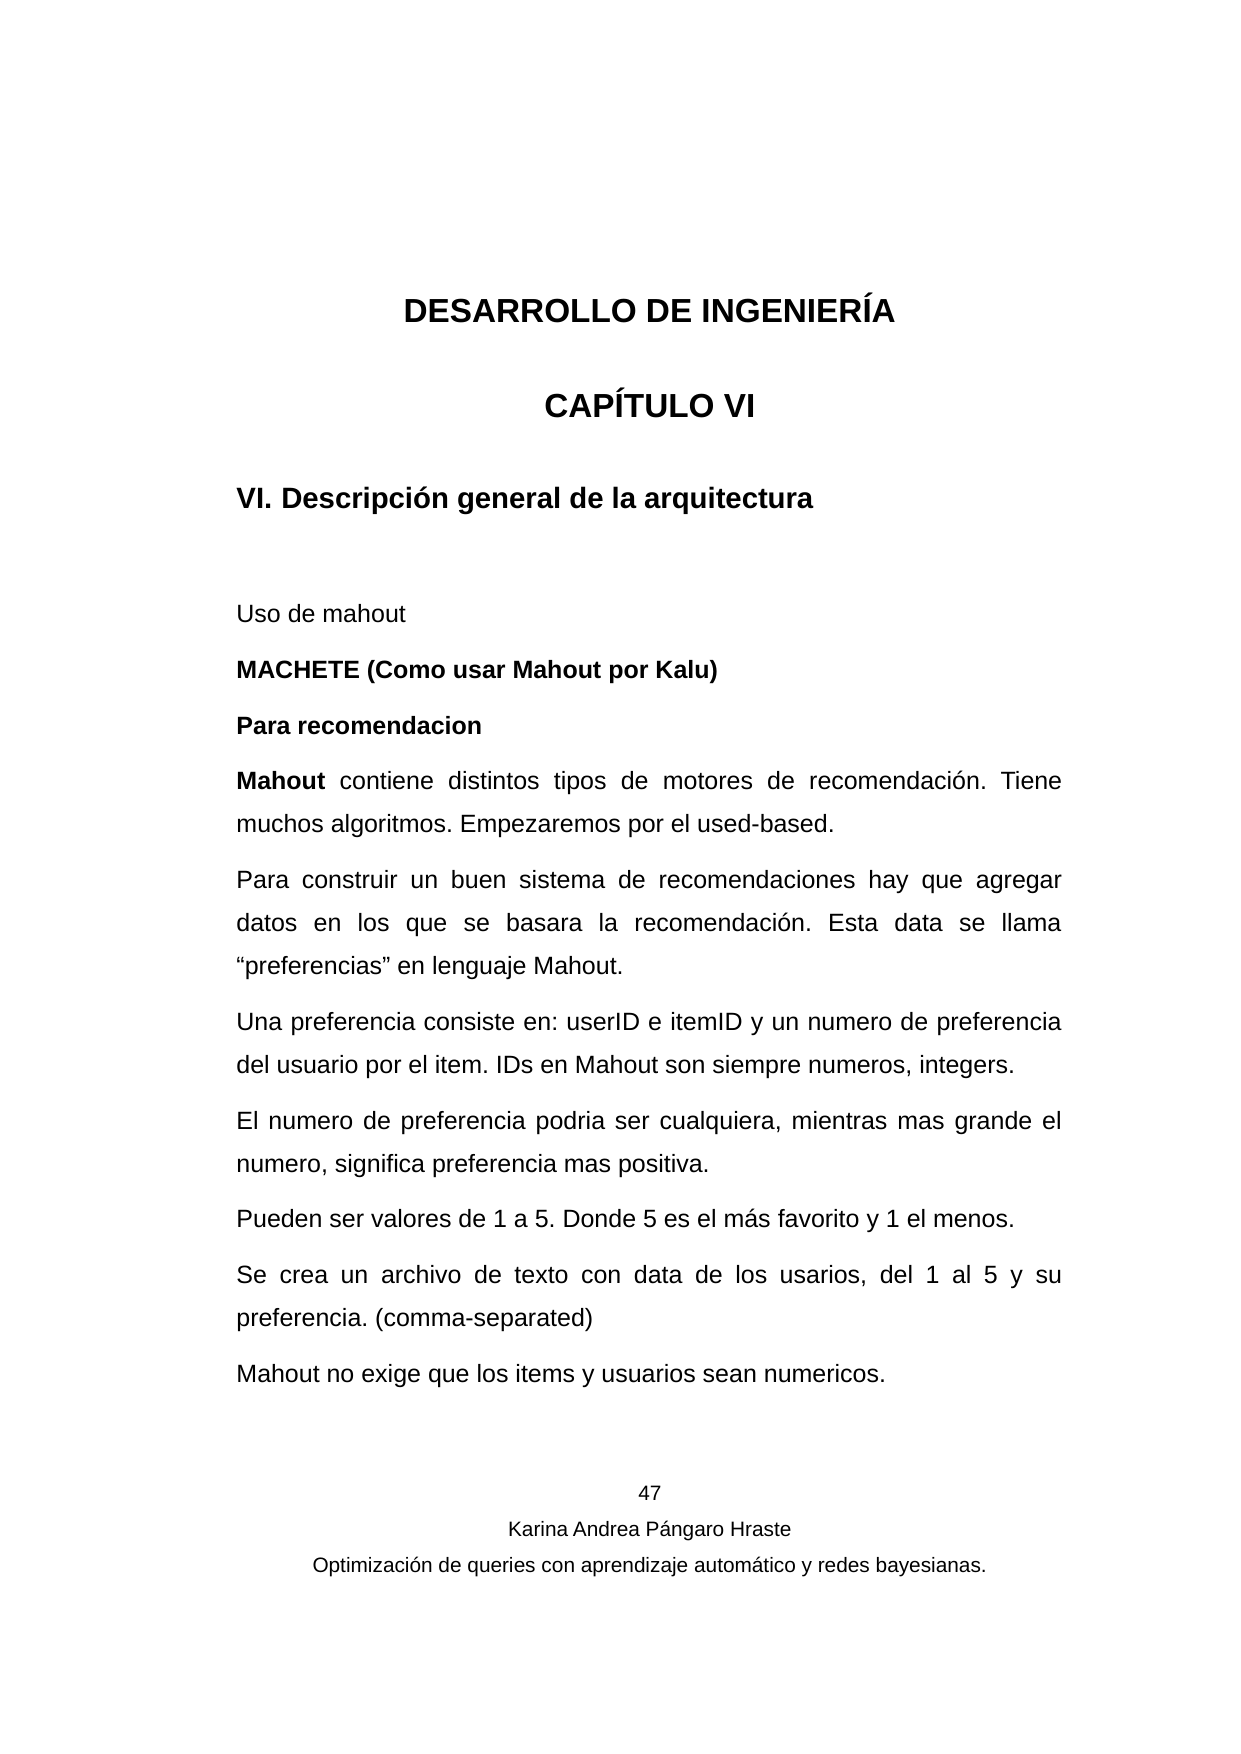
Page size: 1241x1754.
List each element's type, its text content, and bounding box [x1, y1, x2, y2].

text Uso de mahout [236, 599, 1063, 628]
text MACHETE (Como usar Mahout por Kalu) [236, 655, 1063, 684]
text Para construir un buen sistema de recomendaciones hay que agregar datos en los que se basara la recomendación. Esta data se llama “preferencias” en lenguaje Mahout. [236, 865, 1063, 980]
text Se crea un archivo de texto con data de los usarios, del 1 al 5 y su preferencia. (comma-separated) [236, 1260, 1063, 1332]
text Mahout contiene distintos tipos de motores de recomendación. Tiene muchos algoritmos. Empezaremos por el used-based. [236, 766, 1063, 838]
text Una preferencia consiste en: userID e itemID y un numero de preferencia del usuario por el item. IDs en Mahout son siempre numeros, integers. [236, 1007, 1063, 1079]
text Mahout no exige que los items y usuarios sean numericos. [236, 1359, 1063, 1388]
text Pueden ser valores de 1 a 5. Donde 5 es el más favorito y 1 el menos. [236, 1204, 1063, 1233]
text Para recomendacion [236, 711, 1063, 739]
subtitle Descripción general de la arquitectura [236, 481, 1063, 514]
subtitle DESARROLLO DE INGENIERÍA [236, 291, 1063, 329]
subtitle CAPÍTULO VI [236, 386, 1063, 424]
text El numero de preferencia podria ser cualquiera, mientras mas grande el numero, significa preferencia mas positiva. [236, 1106, 1063, 1178]
